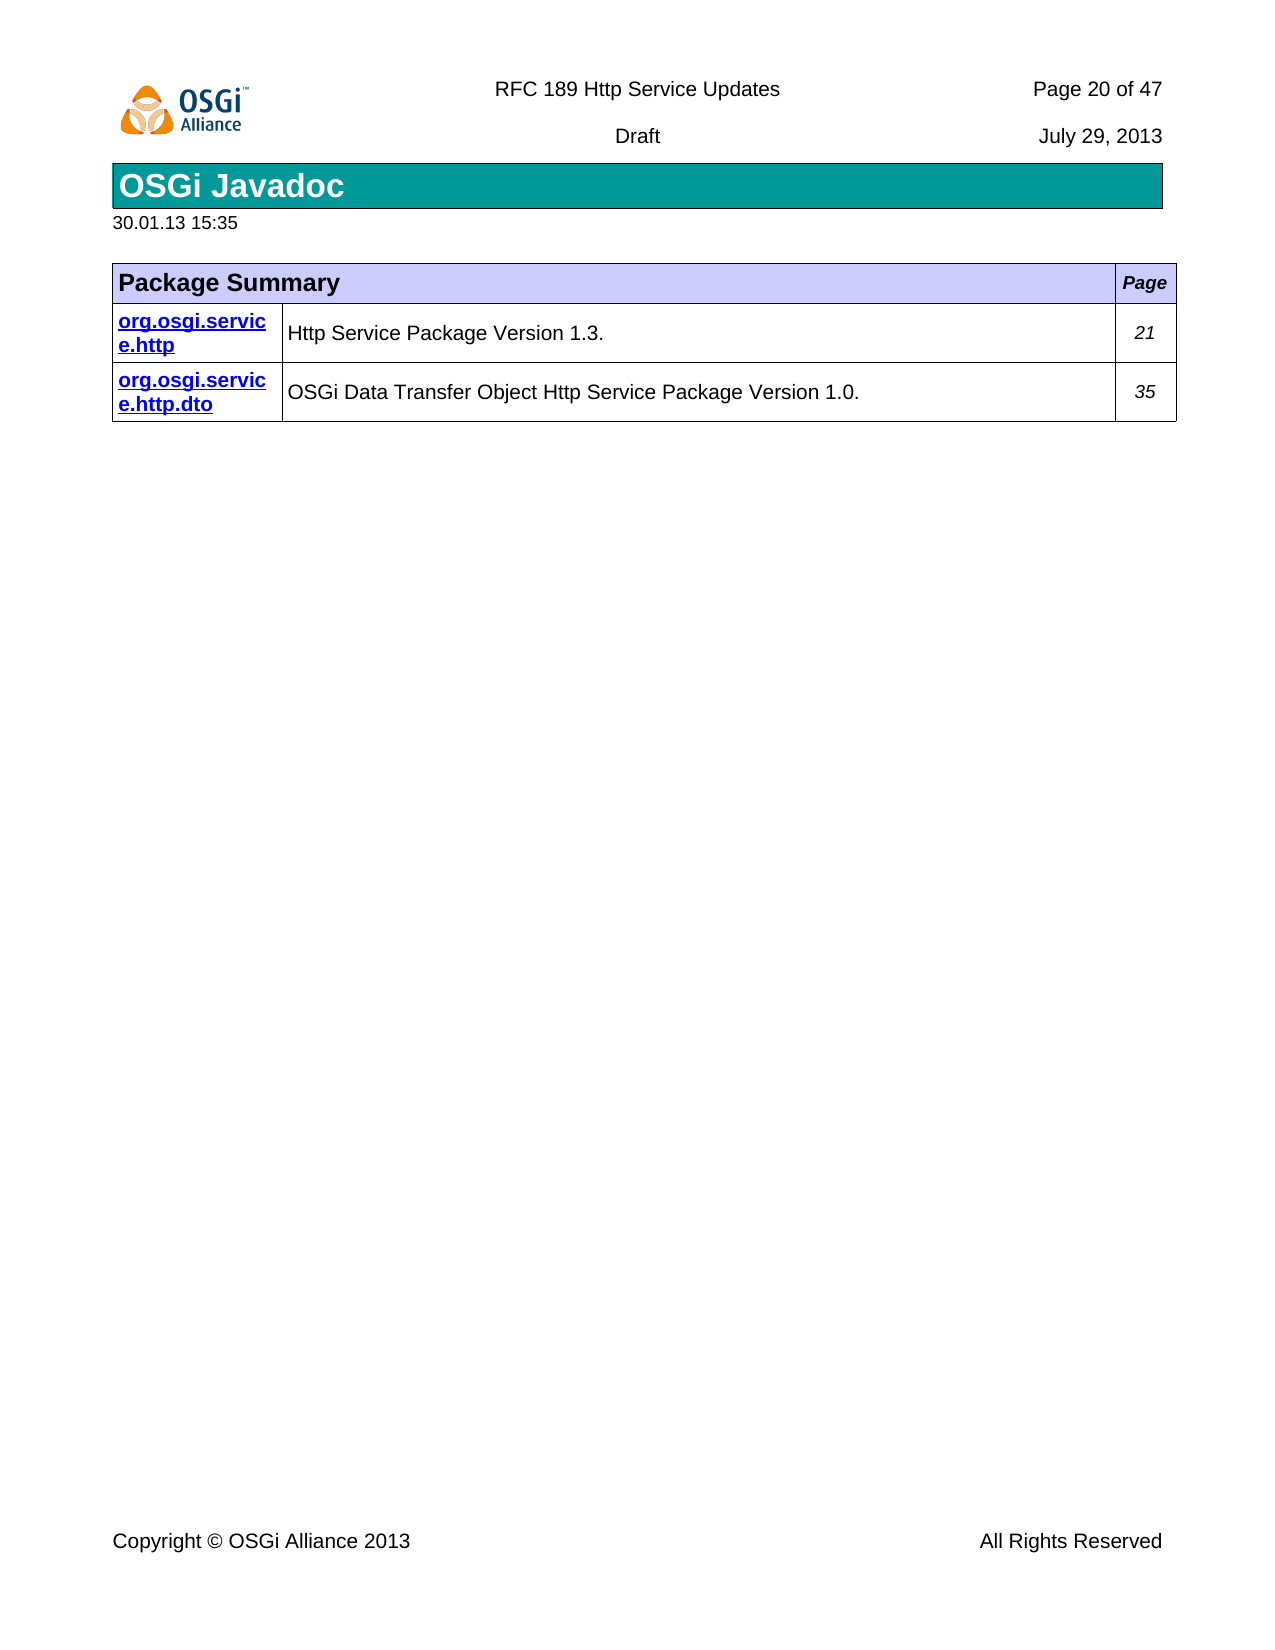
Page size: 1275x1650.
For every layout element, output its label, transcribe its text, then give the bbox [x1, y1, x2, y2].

table_cell [1116, 363, 1176, 421]
table_header Package Summary [113, 264, 1115, 303]
text 30.01.13 15:35 [112, 212, 1162, 233]
table_cell Http Service Package Version 1.3. [283, 304, 1115, 362]
table_cell OSGi Data Transfer Object Http Service Package Version 1.0. [283, 363, 1115, 421]
picture [113, 78, 257, 142]
table_cell org.osgi.service.http [113, 304, 282, 362]
subtitle OSGi Javadoc [114, 164, 1162, 208]
table_cell [1116, 304, 1176, 362]
table_cell org.osgi.service.http.dto [113, 363, 282, 421]
table_header Page [1116, 264, 1176, 303]
